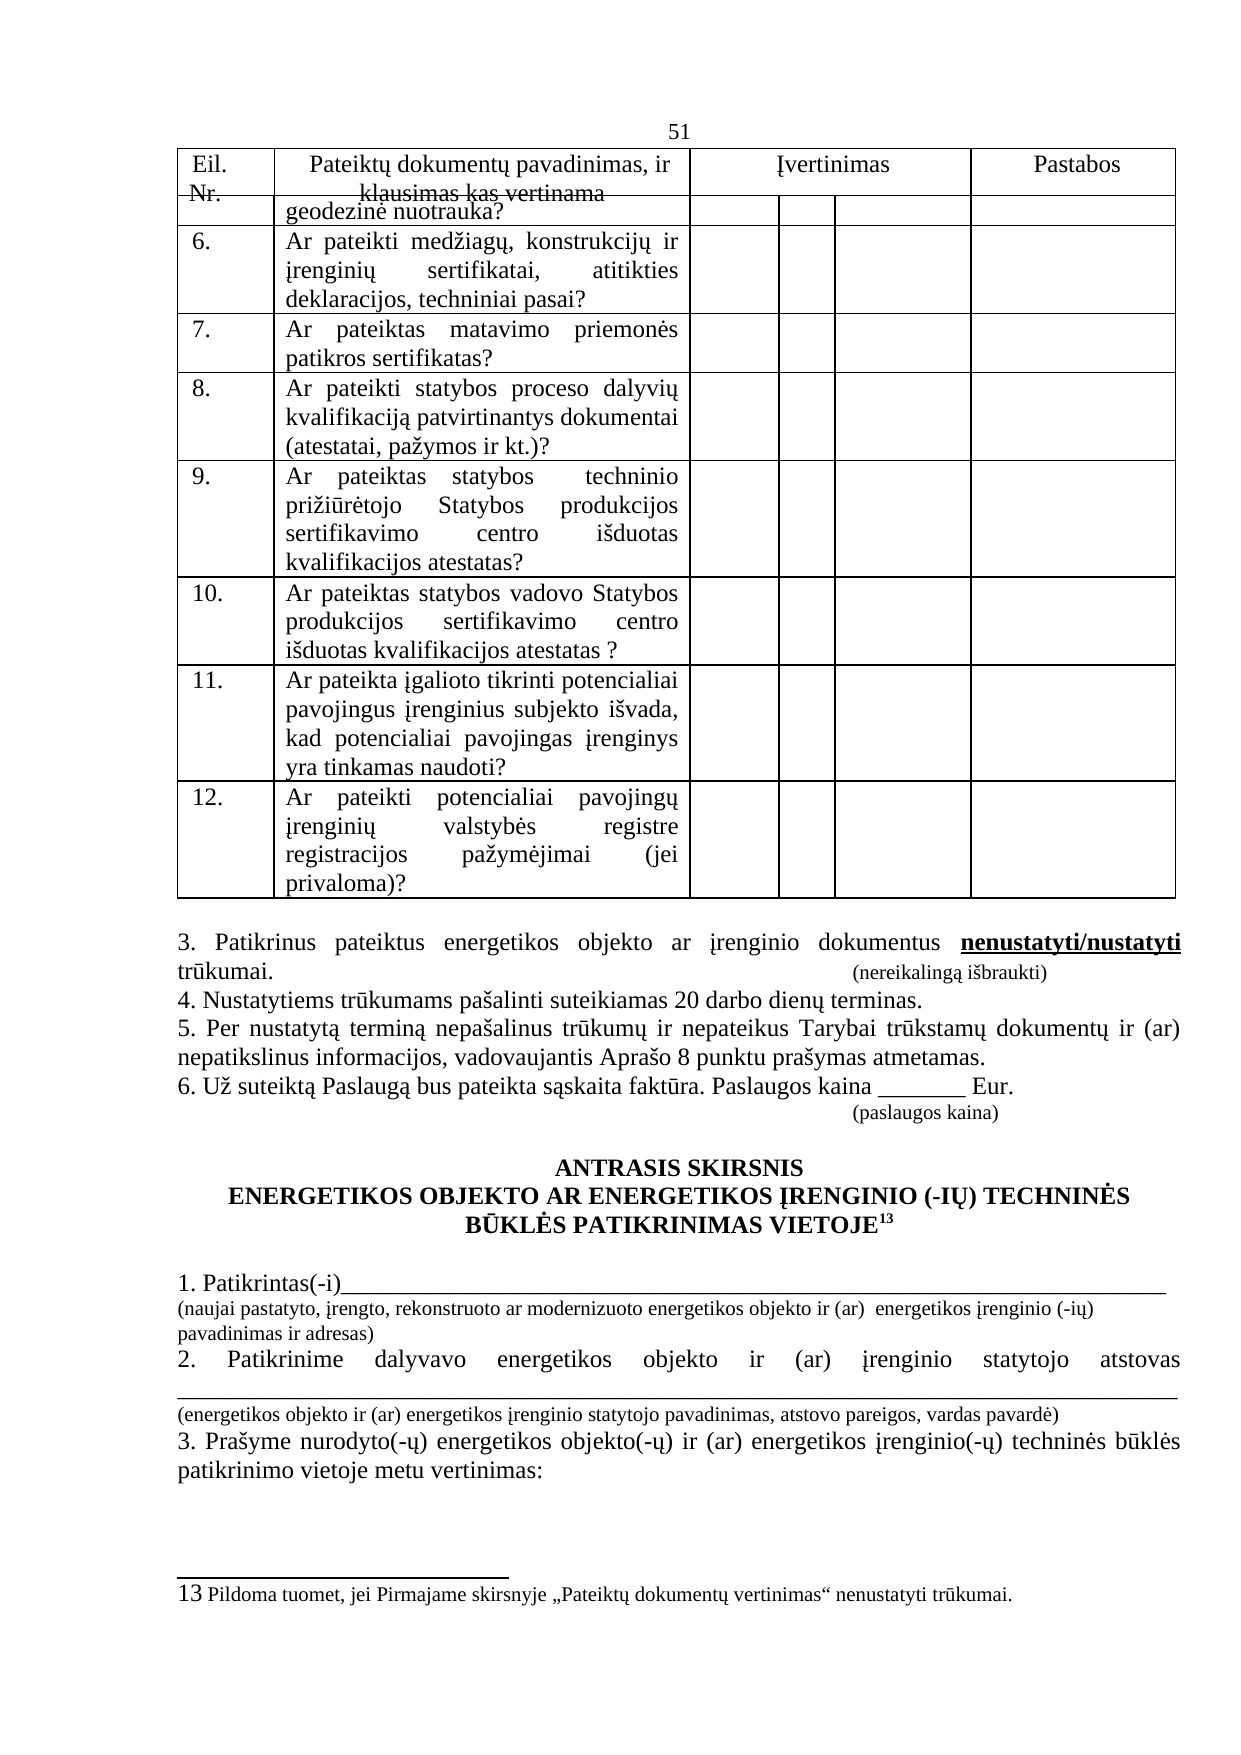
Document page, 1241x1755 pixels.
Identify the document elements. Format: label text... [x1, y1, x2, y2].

table_cell [691, 196, 778, 225]
table_cell Ar pateiktas statybos techninio prižiūrėtojo Statybos produkcijos sertifikavimo centro išduotas kvalifikacijos atestatas? [275, 461, 689, 576]
table_cell [836, 782, 970, 897]
table_cell [691, 782, 778, 897]
table_header Įvertinimas [691, 149, 970, 194]
table_cell Ar pateikti statybos proceso dalyvių kvalifikaciją patvirtinantys dokumentai (atestatai, pažymos ir kt.)? [275, 373, 689, 459]
table_cell [972, 461, 1175, 576]
text 3. Prašyme nurodyto(-ų) energetikos objekto(-ų) ir (ar) energetikos įrenginio(-ų) techninės būklės patikrinimo vietoje metu vertinimas: [177, 1426, 1181, 1483]
text ENERGETIKOS OBJEKTO AR ENERGETIKOS ĮRENGINIO (-IŲ) TECHNINĖS BŪKLĖS PATIKRINIMAS VIETOJE [177, 1181, 1181, 1239]
text 1. Patikrintas(-i)__________________________________________________________________ [177, 1268, 1181, 1296]
table_cell [972, 314, 1175, 372]
table_cell [972, 373, 1175, 459]
table_cell [780, 196, 834, 225]
table_cell Ar pateiktas statybos vadovo Statybos produkcijos sertifikavimo centro išduotas kvalifikacijos atestatas ? [275, 578, 689, 664]
table_cell [691, 666, 778, 780]
text 3. Patikrinus pateiktus energetikos objekto ar įrenginio dokumentus nenustatyti/nustatyti trūkumai. (nereikalingą išbraukti) [177, 927, 1181, 985]
table_cell [836, 461, 970, 576]
table_cell Ar pateikti potencialiai pavojingų įrenginių valstybės registre registracijos pažymėjimai (jei privaloma)? [275, 782, 689, 897]
text Pildoma tuomet, jei Pirmajame skirsnyje „Pateiktų dokumentų vertinimas“ nenustatyti trūkumai. [177, 1578, 1181, 1607]
table_cell [780, 314, 834, 372]
table_cell [836, 666, 970, 780]
table_cell [780, 782, 834, 897]
table_cell [691, 373, 778, 459]
table_cell [972, 782, 1175, 897]
text 6. Už suteiktą Paslaugą bus pateikta sąskaita faktūra. Paslaugos kaina _______ Eur. [177, 1071, 1181, 1100]
text (naujai pastatyto, įrengto, rekonstruoto ar modernizuoto energetikos objekto ir (ar) energetikos įrenginio (-ių) pavadinimas ir adresas) [177, 1296, 1181, 1344]
table_cell 9. [178, 461, 273, 576]
table_cell 6. [178, 226, 273, 313]
table_cell [972, 578, 1175, 664]
text 5. Per nustatytą terminą nepašalinus trūkumų ir nepateikus Tarybai trūkstamų dokumentų ir (ar) nepatikslinus informacijos, vadovaujantis Aprašo 8 punktu prašymas atmetamas. [177, 1013, 1181, 1071]
table_cell geodezinė nuotrauka? [275, 196, 689, 225]
table_cell [836, 578, 970, 664]
table_cell [836, 314, 970, 372]
text 2. Patikrinime dalyvavo energetikos objekto ir (ar) įrenginio statytojo atstovas ________________________________________________________________________________(energetikos objekto ir (ar) energetikos įrenginio statytojo pavadinimas, atstovo pareigos, vardas pavardė) [177, 1344, 1181, 1426]
table_cell Ar pateikta įgalioto tikrinti potencialiai pavojingus įrenginius subjekto išvada, kad potencialiai pavojingas įrenginys yra tinkamas naudoti? [275, 666, 689, 780]
table_cell [836, 373, 970, 459]
table_cell [178, 196, 273, 225]
table_cell 11. [178, 666, 273, 780]
text 4. Nustatytiems trūkumams pašalinti suteikiamas 20 darbo dienų terminas. [177, 985, 1181, 1013]
table_cell [836, 226, 970, 313]
table_cell [972, 196, 1175, 225]
table_cell [780, 461, 834, 576]
table_cell 7. [178, 314, 273, 372]
text ANTRASIS SKIRSNIS [177, 1153, 1181, 1181]
table_cell Ar pateikti medžiagų, konstrukcijų ir įrenginių sertifikatai, atitikties deklaracijos, techniniai pasai? [275, 226, 689, 313]
table_cell [691, 314, 778, 372]
table_cell Ar pateiktas matavimo priemonės patikros sertifikatas? [275, 314, 689, 372]
table_cell [972, 226, 1175, 313]
table_cell [691, 461, 778, 576]
table_cell [780, 226, 834, 313]
table_cell 8. [178, 373, 273, 459]
table_cell 10. [178, 578, 273, 664]
table_header Pastabos [972, 149, 1175, 195]
table_cell [780, 373, 834, 459]
table_cell [691, 226, 778, 313]
table_cell [780, 666, 834, 780]
table_cell [836, 196, 970, 225]
table_header Pateiktų dokumentų pavadinimas, ir klausimas kas vertinama [275, 149, 689, 195]
table_cell [972, 666, 1175, 780]
text (paslaugos kaina) [717, 1100, 1181, 1124]
table_cell [780, 578, 834, 664]
table_cell [691, 578, 778, 664]
table_cell 12. [178, 782, 273, 897]
table_header Eil. Nr. [178, 149, 274, 195]
